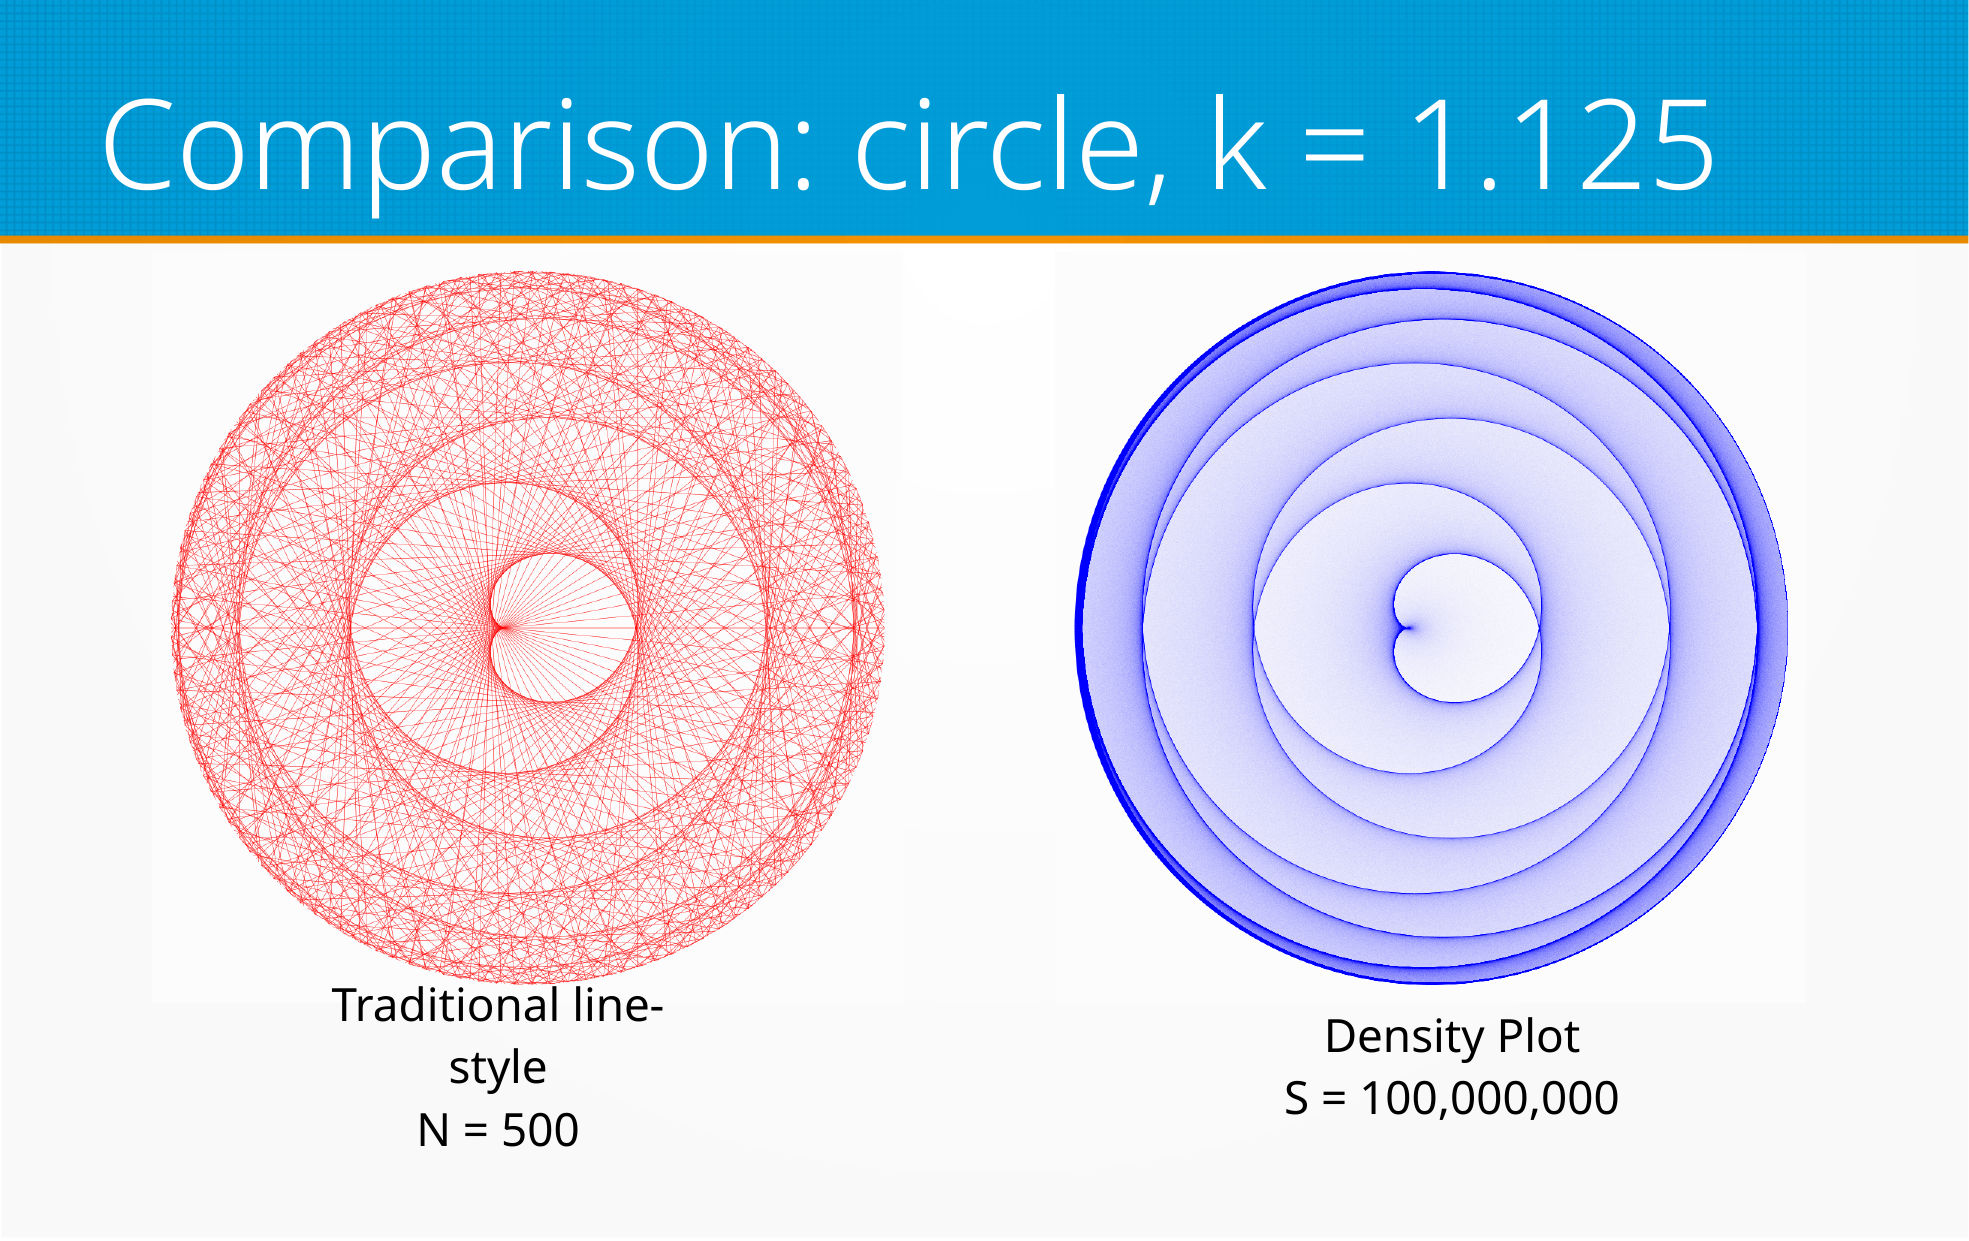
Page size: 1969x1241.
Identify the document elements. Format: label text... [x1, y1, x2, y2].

text_box Density Plot S = 100,000,000 [1278, 1001, 1646, 1130]
picture [0, 236, 1969, 1241]
text_box Traditional line-style N = 500 [325, 973, 731, 1159]
title Comparison: circle, k = 1.125 [98, 19, 1870, 227]
